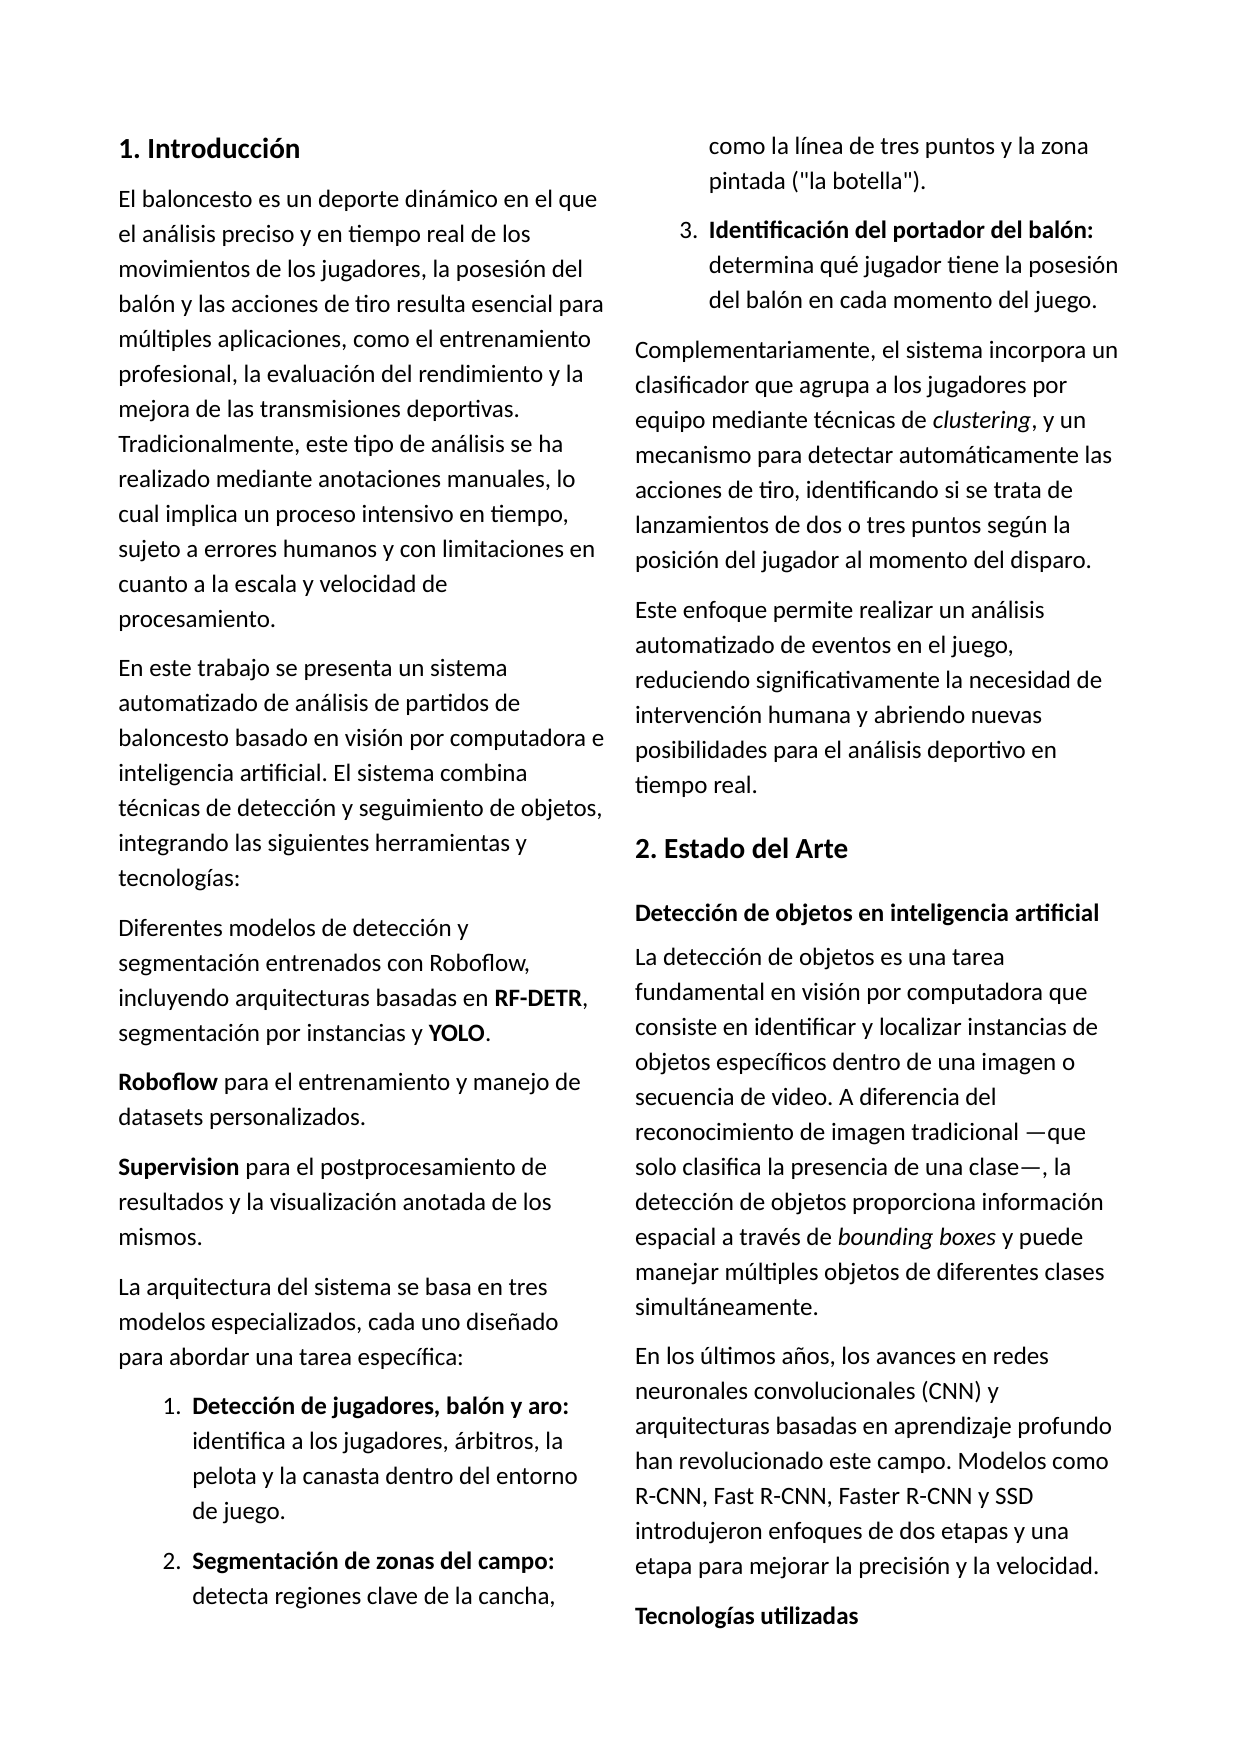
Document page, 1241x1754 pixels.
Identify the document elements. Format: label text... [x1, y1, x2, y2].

list Detección de jugadores, balón y aro: identifica a los jugadores, árbitros, la pelota y la canasta dentro del entorno de juego. [162, 1390, 605, 1526]
list Segmentación de zonas del campo: detecta regiones clave de la cancha, [162, 1545, 605, 1610]
text Diferentes modelos de detección y segmentación entrenados con Roboflow, incluyendo arquitecturas basadas en RF-DETR, segmentación por instancias y YOLO. [118, 912, 605, 1047]
text La detección de objetos es una tarea fundamental en visión por computadora que consiste en identificar y localizar instancias de objetos específicos dentro de una imagen o secuencia de video. A diferencia del reconocimiento de imagen tradicional —que solo clasifica la presencia de una clase—, la detección de objetos proporciona información espacial a través de bounding boxes y puede manejar múltiples objetos de diferentes clases simultáneamente. [635, 941, 1122, 1321]
text En los últimos años, los avances en redes neuronales convolucionales (CNN) y arquitecturas basadas en aprendizaje profundo han revolucionado este campo. Modelos como R-CNN, Fast R-CNN, Faster R-CNN y SSD introdujeron enfoques de dos etapas y una etapa para mejorar la precisión y la velocidad. [635, 1340, 1122, 1581]
text Este enfoque permite realizar un análisis automatizado de eventos en el juego, reduciendo significativamente la necesidad de intervención humana y abriendo nuevas posibilidades para el análisis deportivo en tiempo real. [635, 594, 1122, 799]
subtitle 2. Estado del Arte [635, 830, 1122, 866]
text En este trabajo se presenta un sistema automatizado de análisis de partidos de baloncesto basado en visión por computadora e inteligencia artificial. El sistema combina técnicas de detección y seguimiento de objetos, integrando las siguientes herramientas y tecnologías: [118, 652, 605, 893]
subtitle Detección de objetos en inteligencia artificial [635, 898, 1122, 928]
text El baloncesto es un deporte dinámico en el que el análisis preciso y en tiempo real de los movimientos de los jugadores, la posesión del balón y las acciones de tiro resulta esencial para múltiples aplicaciones, como el entrenamiento profesional, la evaluación del rendimiento y la mejora de las transmisiones deportivas. Tradicionalmente, este tipo de análisis se ha realizado mediante anotaciones manuales, lo cual implica un proceso intensivo en tiempo, sujeto a errores humanos y con limitaciones en cuanto a la escala y velocidad de procesamiento. [118, 183, 605, 633]
text La arquitectura del sistema se basa en tres modelos especializados, cada uno diseñado para abordar una tarea específica: [118, 1271, 605, 1371]
list Identificación del portador del balón: determina qué jugador tiene la posesión del balón en cada momento del juego. [679, 214, 1122, 315]
text Roboflow para el entrenamiento y manejo de datasets personalizados. [118, 1067, 605, 1132]
list como la línea de tres puntos y la zona pintada ("la botella"). [679, 130, 1122, 196]
subtitle 1. Introducción [118, 130, 605, 166]
text Tecnologías utilizadas [635, 1600, 1122, 1630]
text Supervision para el postprocesamiento de resultados y la visualización anotada de los mismos. [118, 1151, 605, 1252]
text Complementariamente, el sistema incorpora un clasificador que agrupa a los jugadores por equipo mediante técnicas de clustering, y un mecanismo para detectar automáticamente las acciones de tiro, identificando si se trata de lanzamientos de dos o tres puntos según la posición del jugador al momento del disparo. [635, 334, 1122, 575]
